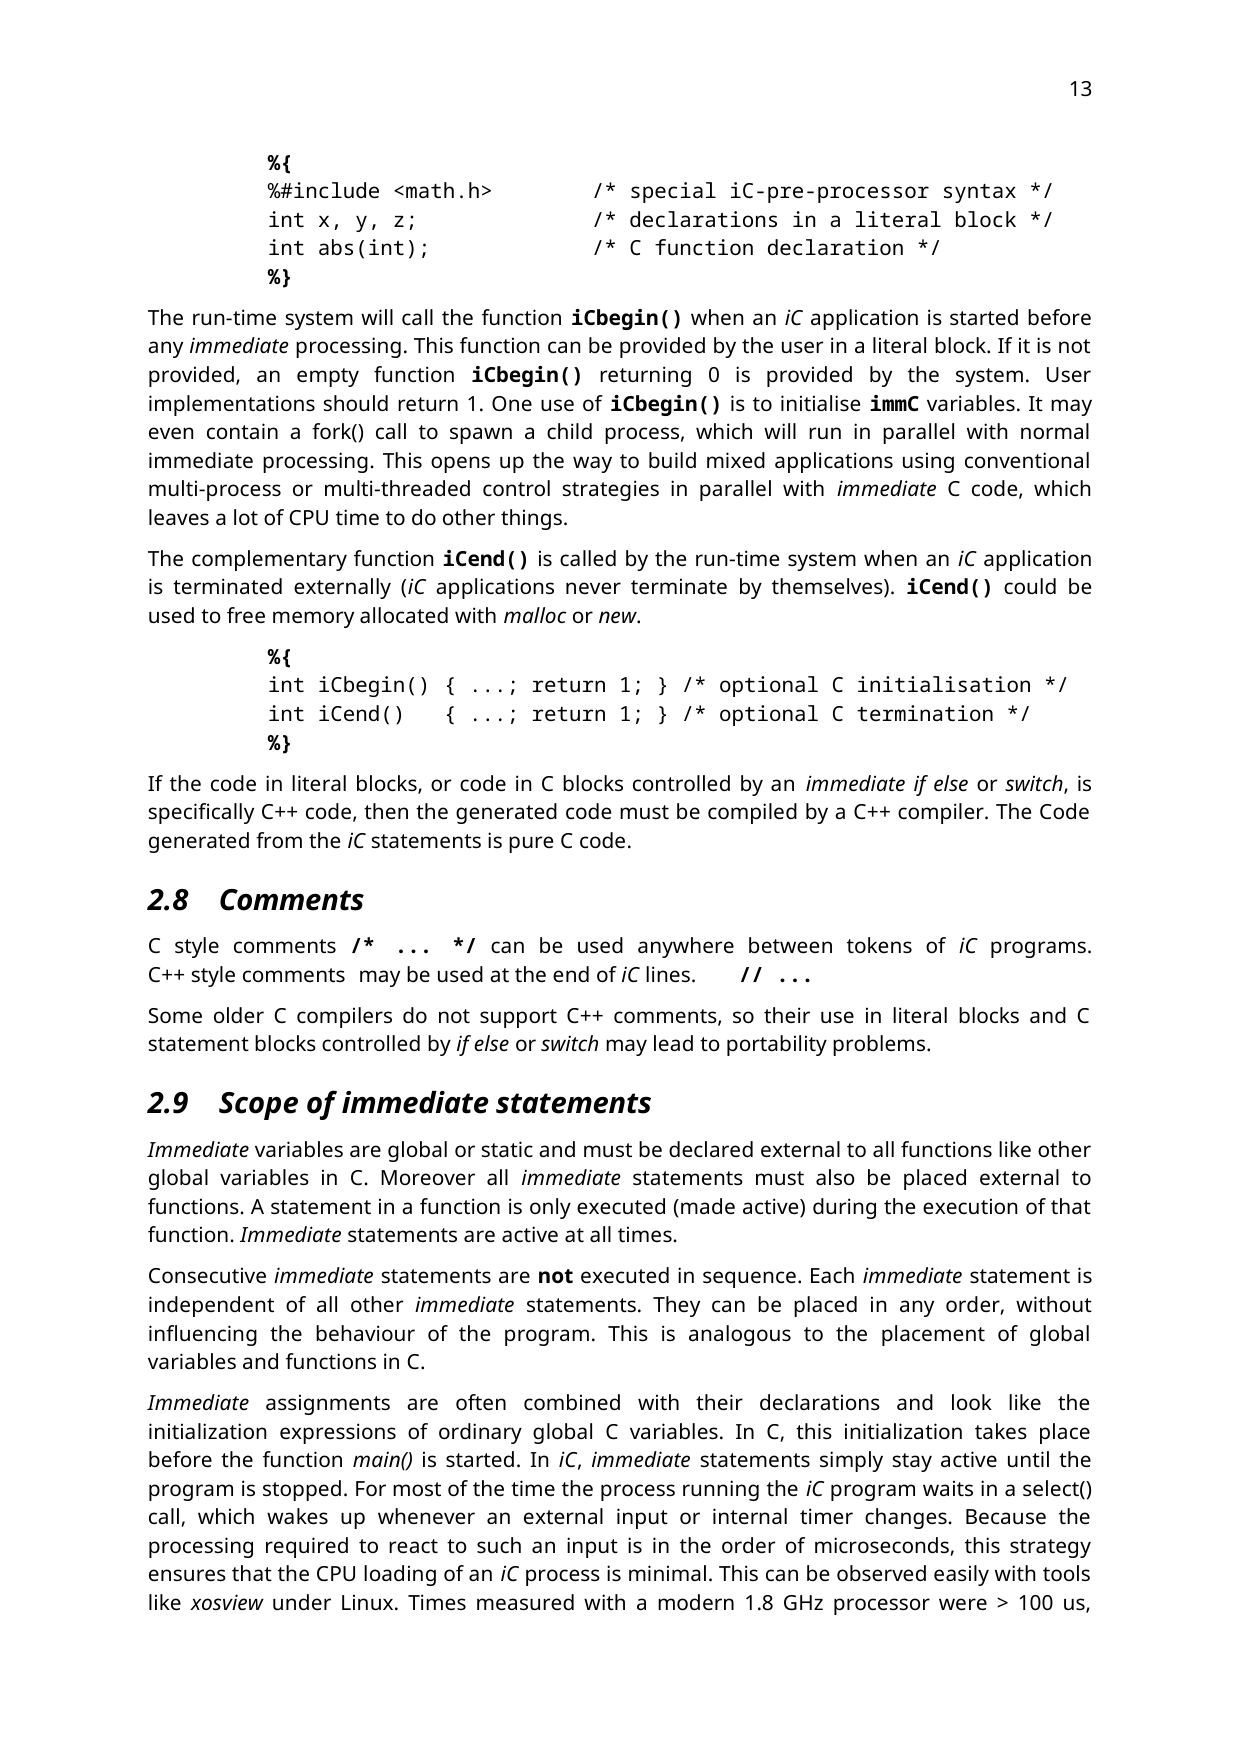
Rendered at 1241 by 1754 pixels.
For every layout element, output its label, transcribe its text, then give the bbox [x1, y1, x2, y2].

text Immediate assignments are often combined with their declarations and look like the initialization expressions of ordinary global C variables. In C, this initialization takes place before the function main() is started. In iC, immediate statements simply stay active until the program is stopped. For most of the time the process running the iC program waits in a select() call, which wakes up whenever an external input or internal timer changes. Because the processing required to react to such an input is in the order of microseconds, this strategy ensures that the CPU loading of an iC process is minimal. This can be observed easily with tools like xosview under Linux. Times measured with a modern 1.8 GHz processor were > 100 us, [148, 1388, 1092, 1616]
subtitle Scope of immediate statements [148, 1083, 1092, 1122]
text %{ int iCbegin() { ...; return 1; } /* optional C initialisation */ int iCend() { ...; return 1; } /* optional C termination */ %} [268, 642, 1092, 756]
text Some older C compilers do not support C++ comments, so their use in literal blocks and C statement blocks controlled by if else or switch may lead to portability problems. [148, 1001, 1092, 1058]
text If the code in literal blocks, or code in C blocks controlled by an immediate if else or switch, is specifically C++ code, then the generated code must be compiled by a C++ compiler. The Code generated from the iC statements is pure C code. [148, 768, 1092, 854]
text The run-time system will call the function iCbegin() when an iC application is started before any immediate processing. This function can be provided by the user in a literal block. If it is not provided, an empty function iCbegin() returning 0 is provided by the system. User implementations should return 1. One use of iCbegin() is to initialise immC variables. It may even contain a fork() call to spawn a child process, which will run in parallel with normal immediate processing. This opens up the way to build mixed applications using conventional multi-process or multi-threaded control strategies in parallel with immediate C code, which leaves a lot of CPU time to do other things. [148, 303, 1092, 531]
text Immediate variables are global or static and must be declared external to all functions like other global variables in C. Moreover all immediate statements must also be placed external to functions. A statement in a function is only executed (made active) during the execution of that function. Immediate statements are active at all times. [148, 1135, 1092, 1249]
text %{ %#include <math.h> /* special iC-pre-processor syntax */ int x, y, z; /* declarations in a literal block */ int abs(int); /* C function declaration */ %} [268, 148, 1092, 290]
text The complementary function iCend() is called by the run-time system when an iC application is terminated externally (iC applications never terminate by themselves). iCend() could be used to free memory allocated with malloc or new. [148, 544, 1092, 629]
text Consecutive immediate statements are not executed in sequence. Each immediate statement is independent of all other immediate statements. They can be placed in any order, without influencing the behaviour of the program. This is analogous to the placement of global variables and functions in C. [148, 1261, 1092, 1376]
text C style comments /* ... */ can be used anywhere between tokens of iC programs. C++ style comments may be used at the end of iC lines. // ... [148, 931, 1092, 988]
subtitle Comments [148, 879, 1092, 919]
